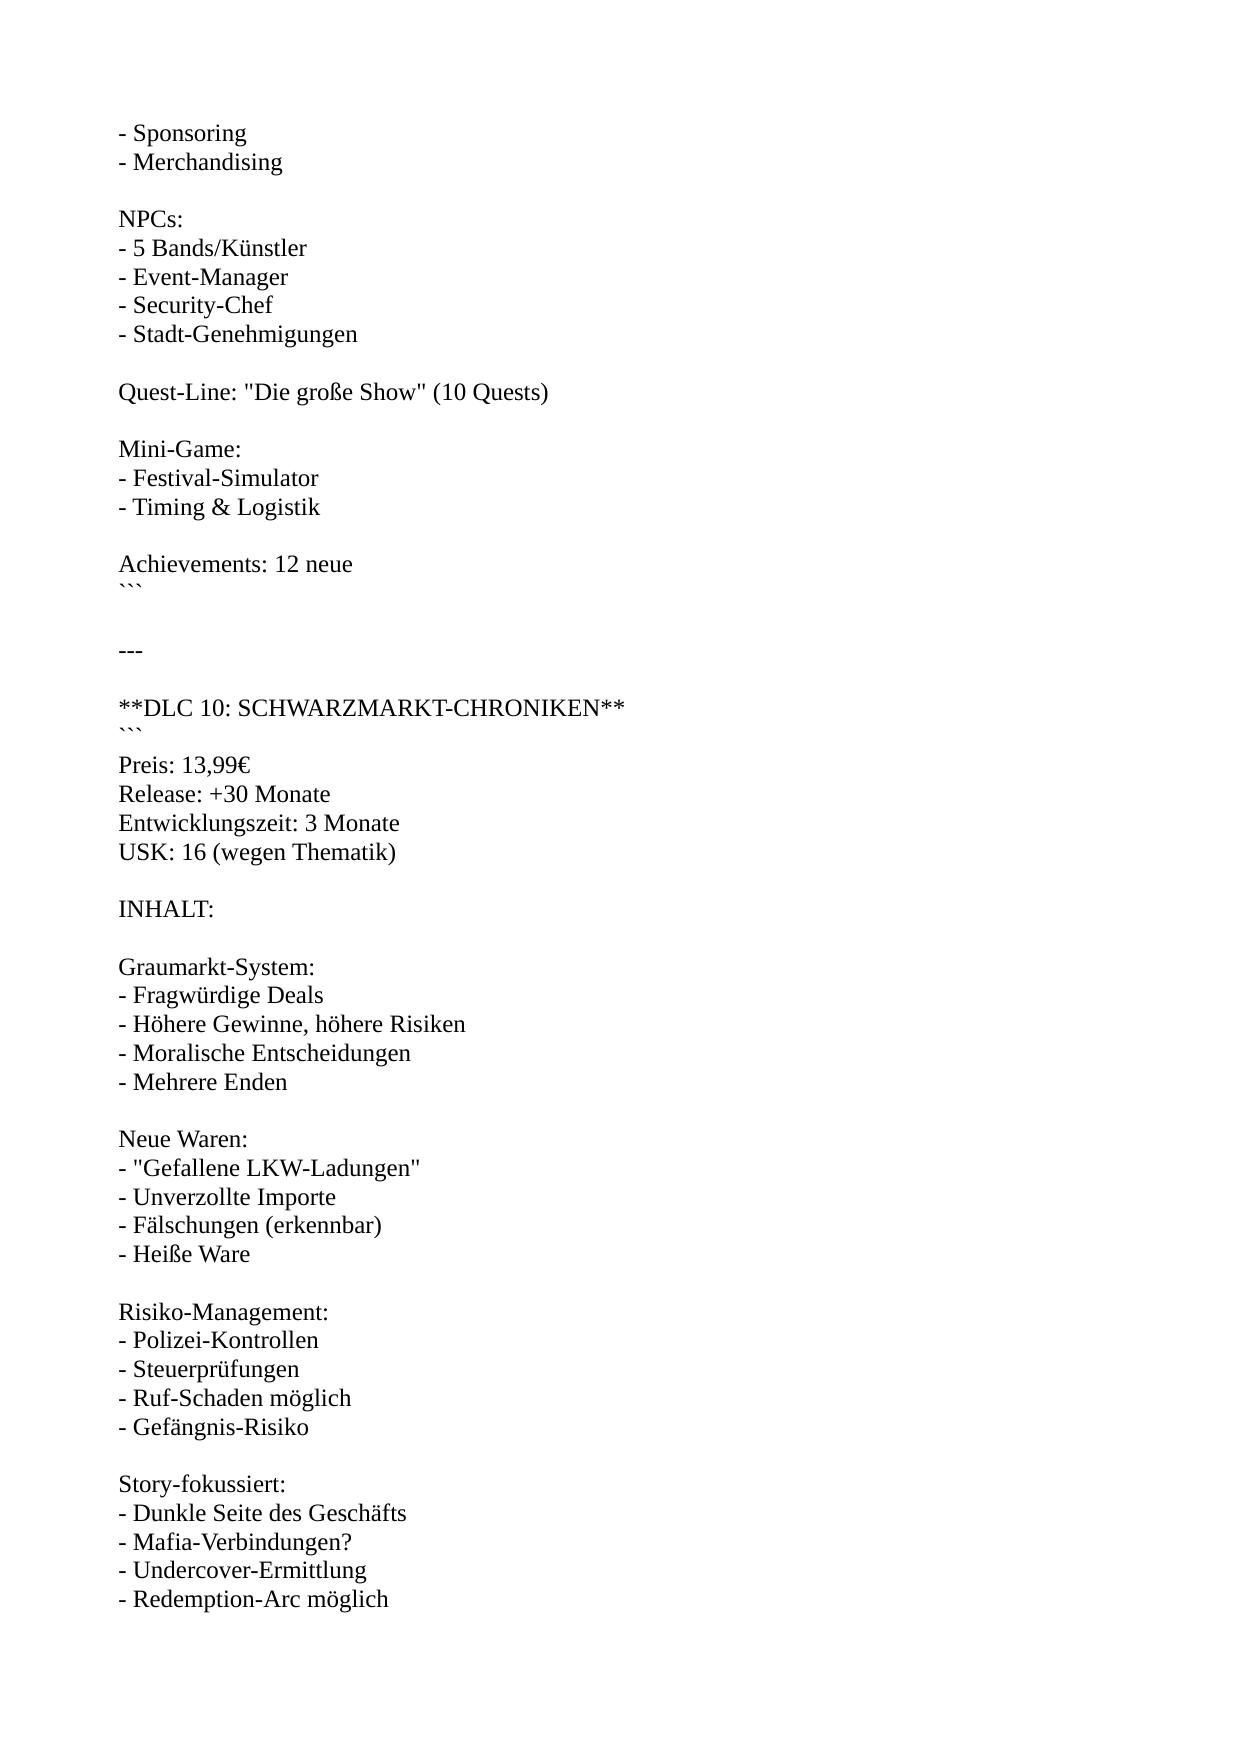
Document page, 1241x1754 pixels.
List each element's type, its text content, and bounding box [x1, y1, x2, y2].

text - Sponsoring - Merchandising NPCs: - 5 Bands/Künstler - Event-Manager - Security-Chef - Stadt-Genehmigungen Quest-Line: "Die große Show" (10 Quests) Mini-Game: - Festival-Simulator - Timing & Logistik Achievements: 12 neue ``` --- **DLC 10: SCHWARZMARKT-CHRONIKEN** ``` Preis: 13,99€ Release: +30 Monate Entwicklungszeit: 3 Monate USK: 16 (wegen Thematik) INHALT: Graumarkt-System: - Fragwürdige Deals - Höhere Gewinne, höhere Risiken - Moralische Entscheidungen - Mehrere Enden Neue Waren: - "Gefallene LKW-Ladungen" - Unverzollte Importe - Fälschungen (erkennbar) - Heiße Ware Risiko-Management: - Polizei-Kontrollen - Steuerprüfungen - Ruf-Schaden möglich - Gefängnis-Risiko Story-fokussiert: - Dunkle Seite des Geschäfts - Mafia-Verbindungen? - Undercover-Ermittlung - Redemption-Arc möglich [118, 118, 1122, 1613]
